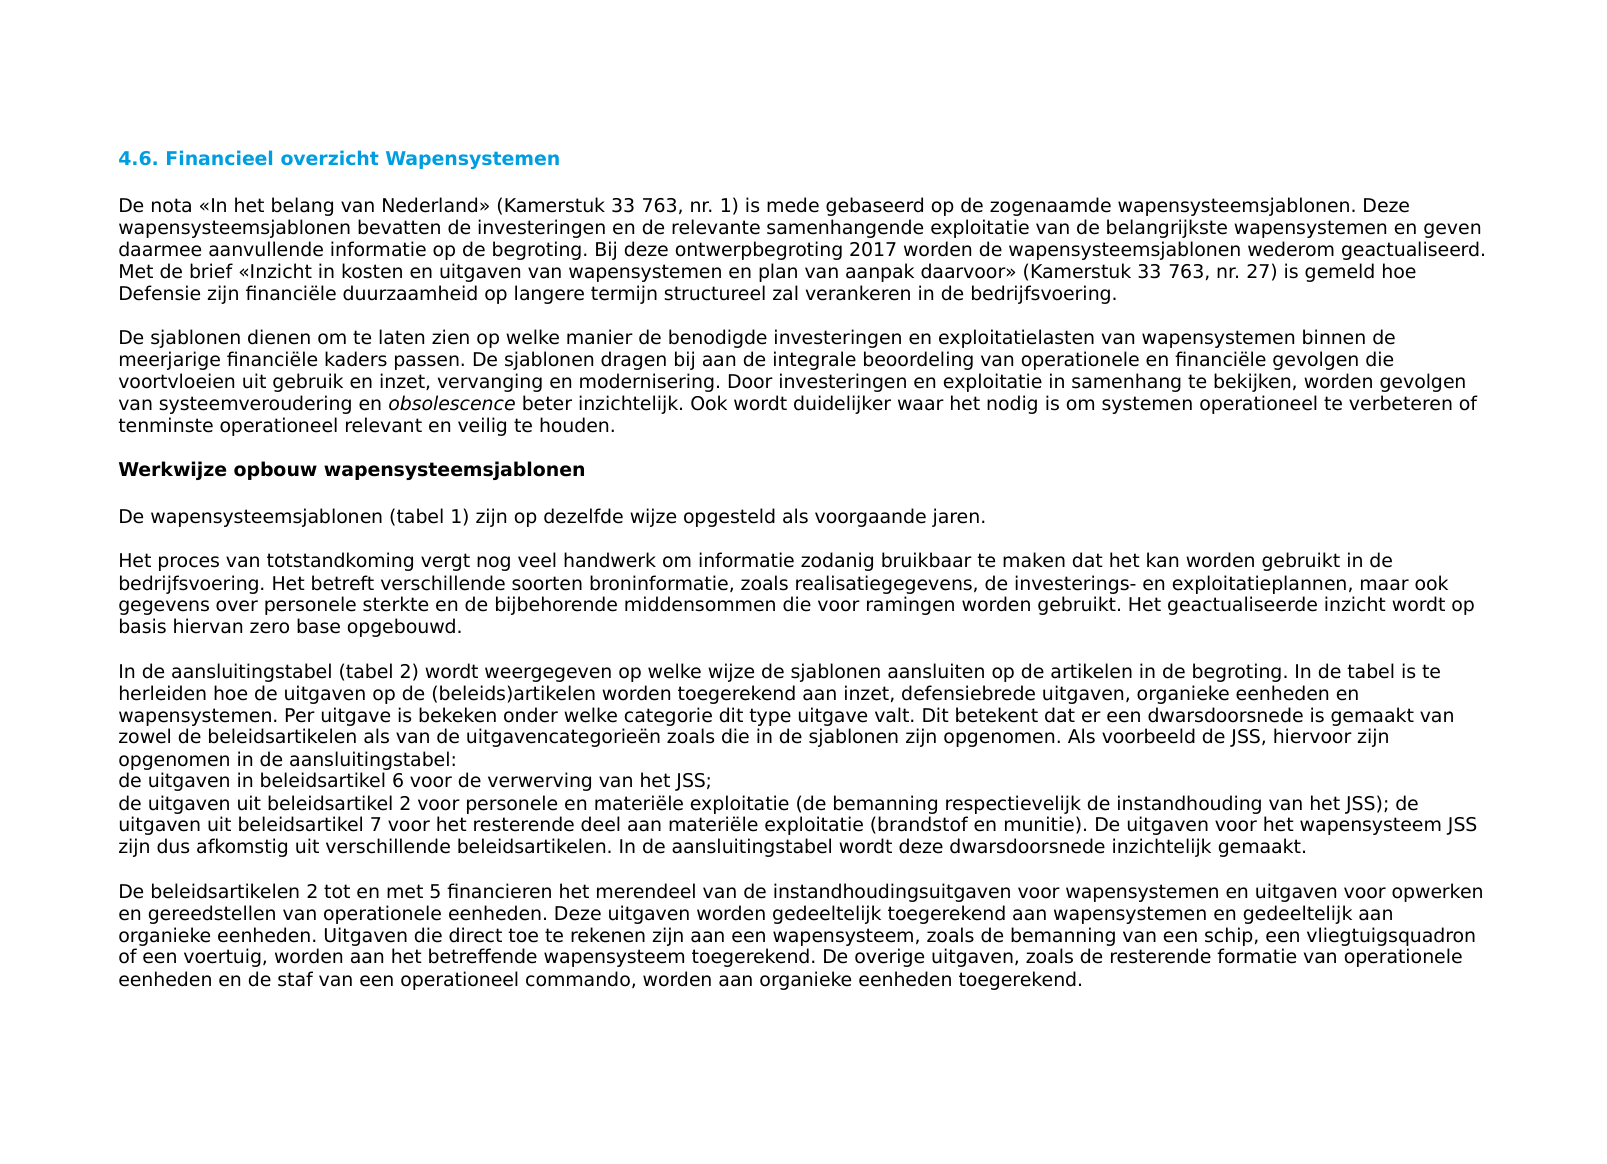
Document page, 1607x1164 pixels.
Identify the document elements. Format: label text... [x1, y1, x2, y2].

text de uitgaven uit beleidsartikel 2 voor personele en materiële exploitatie (de bemanning respectievelijk de instandhouding van het JSS); de uitgaven uit beleidsartikel 7 voor het resterende deel aan materiële exploitatie (brandstof en munitie). De uitgaven voor het wapensysteem JSS zijn dus afkomstig uit verschillende beleidsartikelen. In de aansluitingstabel wordt deze dwarsdoorsnede inzichtelijk gemaakt. [118, 792, 1488, 858]
text Met de brief «Inzicht in kosten en uitgaven van wapensystemen en plan van aanpak daarvoor» (Kamerstuk 33 763, nr. 27) is gemeld hoe Defensie zijn financiële duurzaamheid op langere termijn structureel zal verankeren in de bedrijfsvoering. [118, 261, 1488, 305]
text De sjablonen dienen om te laten zien op welke manier de benodigde investeringen en exploitatielasten van wapensystemen binnen de meerjarige financiële kaders passen. De sjablonen dragen bij aan de integrale beoordeling van operationele en financiële gevolgen die voortvloeien uit gebruik en inzet, vervanging en modernisering. Door investeringen en exploitatie in samenhang te bekijken, worden gevolgen van systeemveroudering en obsolescence beter inzichtelijk. Ook wordt duidelijker waar het nodig is om systemen operationeel te verbeteren of tenminste operationeel relevant en veilig te houden. [118, 327, 1488, 437]
text De nota «In het belang van Nederland» (Kamerstuk 33 763, nr. 1) is mede gebaseerd op de zogenaamde wapensysteemsjablonen. Deze wapensysteemsjablonen bevatten de investeringen en de relevante samenhangende exploitatie van de belangrijkste wapensystemen en geven daarmee aanvullende informatie op de begroting. Bij deze ontwerpbegroting 2017 worden de wapensysteemsjablonen wederom geactualiseerd. [118, 195, 1488, 261]
subtitle Werkwijze opbouw wapensysteemsjablonen [118, 459, 1488, 481]
subtitle 4.6. Financieel overzicht Wapensystemen [118, 148, 1488, 170]
text In de aansluitingstabel (tabel 2) wordt weergegeven op welke wijze de sjablonen aansluiten op de artikelen in de begroting. In de tabel is te herleiden hoe de uitgaven op de (beleids)artikelen worden toegerekend aan inzet, defensiebrede uitgaven, organieke eenheden en wapensystemen. Per uitgave is bekeken onder welke categorie dit type uitgave valt. Dit betekent dat er een dwarsdoorsnede is gemaakt van zowel de beleidsartikelen als van de uitgavencategorieën zoals die in de sjablonen zijn opgenomen. Als voorbeeld de JSS, hiervoor zijn opgenomen in de aansluitingstabel: [118, 661, 1488, 770]
text de uitgaven in beleidsartikel 6 voor de verwerving van het JSS; [118, 770, 1488, 792]
text Het proces van totstandkoming vergt nog veel handwerk om informatie zodanig bruikbaar te maken dat het kan worden gebruikt in de bedrijfsvoering. Het betreft verschillende soorten broninformatie, zoals realisatiegegevens, de investerings- en exploitatieplannen, maar ook gegevens over personele sterkte en de bijbehorende middensommen die voor ramingen worden gebruikt. Het geactualiseerde inzicht wordt op basis hiervan zero base opgebouwd. [118, 550, 1488, 638]
text De wapensysteemsjablonen (tabel 1) zijn op dezelfde wijze opgesteld als voorgaande jaren. [118, 506, 1488, 528]
text De beleidsartikelen 2 tot en met 5 financieren het merendeel van de instandhoudingsuitgaven voor wapensystemen en uitgaven voor opwerken en gereedstellen van operationele eenheden. Deze uitgaven worden gedeeltelijk toegerekend aan wapensystemen en gedeeltelijk aan organieke eenheden. Uitgaven die direct toe te rekenen zijn aan een wapensysteem, zoals de bemanning van een schip, een vliegtuigsquadron of een voertuig, worden aan het betreffende wapensysteem toegerekend. De overige uitgaven, zoals de resterende formatie van operationele eenheden en de staf van een operationeel commando, worden aan organieke eenheden toegerekend. [118, 881, 1488, 990]
